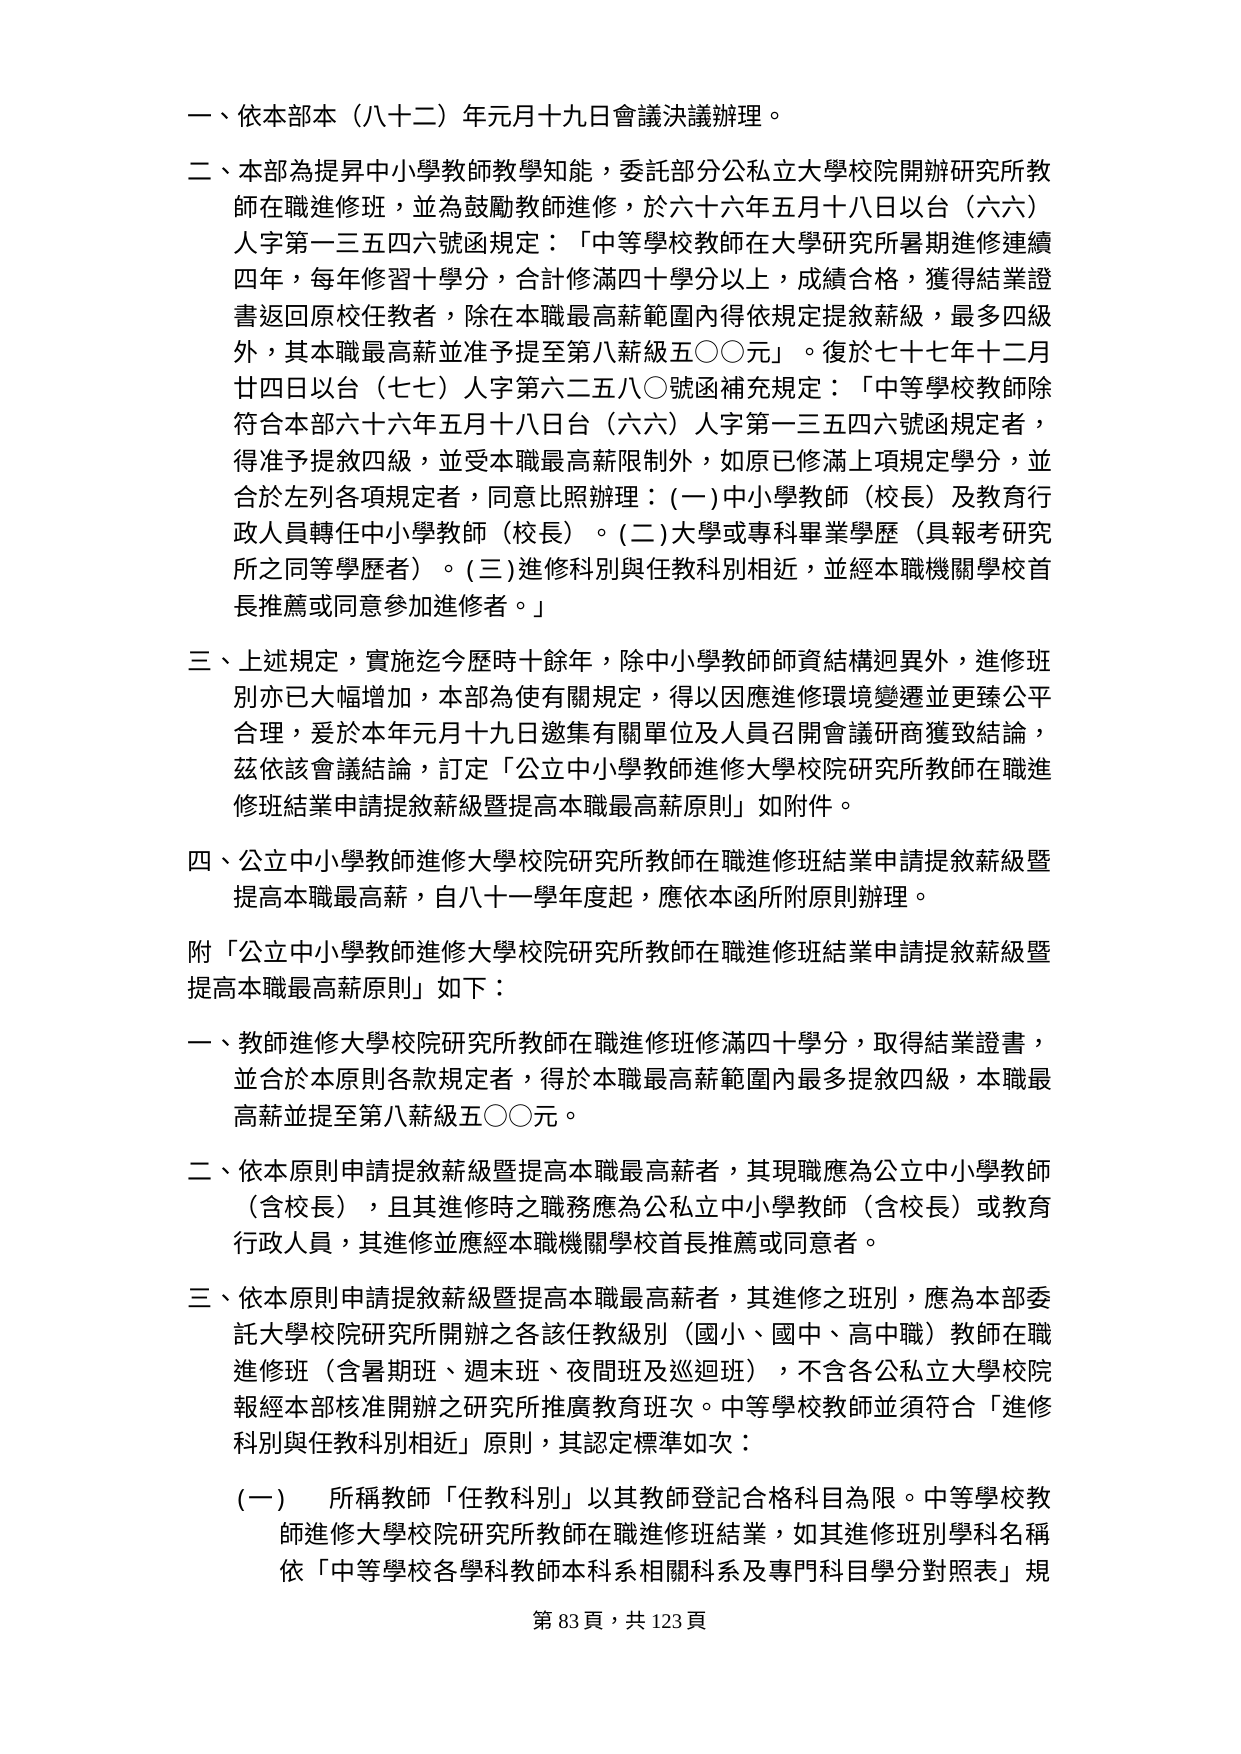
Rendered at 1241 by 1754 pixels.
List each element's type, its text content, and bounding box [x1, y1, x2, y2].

text 二、依本原則申請提敘薪級暨提高本職最高薪者，其現職應為公立中小學教師（含校長），且其進修時之職務應為公私立中小學教師（含校長）或教育行政人員，其進修並應經本職機關學校首長推薦或同意者。 [187, 1151, 1053, 1260]
text 三、依本原則申請提敘薪級暨提高本職最高薪者，其進修之班別，應為本部委託大學校院研究所開辦之各該任教級別（國小、國中、高中職）教師在職進修班（含暑期班、週末班、夜間班及巡迴班），不含各公私立大學校院報經本部核准開辦之研究所推廣教育班次。中等學校教師並須符合「進修科別與任教科別相近」原則，其認定標準如次： [187, 1279, 1053, 1460]
text 四、公立中小學教師進修大學校院研究所教師在職進修班結業申請提敘薪級暨提高本職最高薪，自八十一學年度起，應依本函所附原則辦理。 [187, 841, 1053, 914]
text (一) 所稱教師「任教科別」以其教師登記合格科目為限。中等學校教師進修大學校院研究所教師在職進修班結業，如其進修班別學科名稱依「中等學校各學科教師本科系相關科系及專門科目學分對照表」規 [233, 1479, 1053, 1587]
text 一、依本部本（八十二）年元月十九日會議決議辦理。 [187, 96, 1053, 132]
text 一、教師進修大學校院研究所教師在職進修班修滿四十學分，取得結業證書，並合於本原則各款規定者，得於本職最高薪範圍內最多提敘四級，本職最高薪並提至第八薪級五○○元。 [187, 1024, 1053, 1132]
text 二、本部為提昇中小學教師教學知能，委託部分公私立大學校院開辦研究所教師在職進修班，並為鼓勵教師進修，於六十六年五月十八日以台（六六）人字第一三五四六號函規定：「中等學校教師在大學研究所暑期進修連續四年，每年修習十學分，合計修滿四十學分以上，成績合格，獲得結業證書返回原校任教者，除在本職最高薪範圍內得依規定提敘薪級，最多四級外，其本職最高薪並准予提至第八薪級五○○元」。復於七十七年十二月廿四日以台（七七）人字第六二五八○號函補充規定：「中等學校教師除符合本部六十六年五月十八日台（六六）人字第一三五四六號函規定者，得准予提敘四級，並受本職最高薪限制外，如原已修滿上項規定學分，並合於左列各項規定者，同意比照辦理：(一)中小學教師（校長）及教育行政人員轉任中小學教師（校長）。(二)大學或專科畢業學歷（具報考研究所之同等學歷者）。(三)進修科別與任教科別相近，並經本職機關學校首長推薦或同意參加進修者。」 [187, 151, 1053, 622]
text 三、上述規定，實施迄今歷時十餘年，除中小學教師師資結構迥異外，進修班別亦已大幅增加，本部為使有關規定，得以因應進修環境變遷並更臻公平合理，爰於本年元月十九日邀集有關單位及人員召開會議研商獲致結論，茲依該會議結論，訂定「公立中小學教師進修大學校院研究所教師在職進修班結業申請提敘薪級暨提高本職最高薪原則」如附件。 [187, 641, 1053, 822]
text 附「公立中小學教師進修大學校院研究所教師在職進修班結業申請提敘薪級暨提高本職最高薪原則」如下： [187, 932, 1053, 1005]
